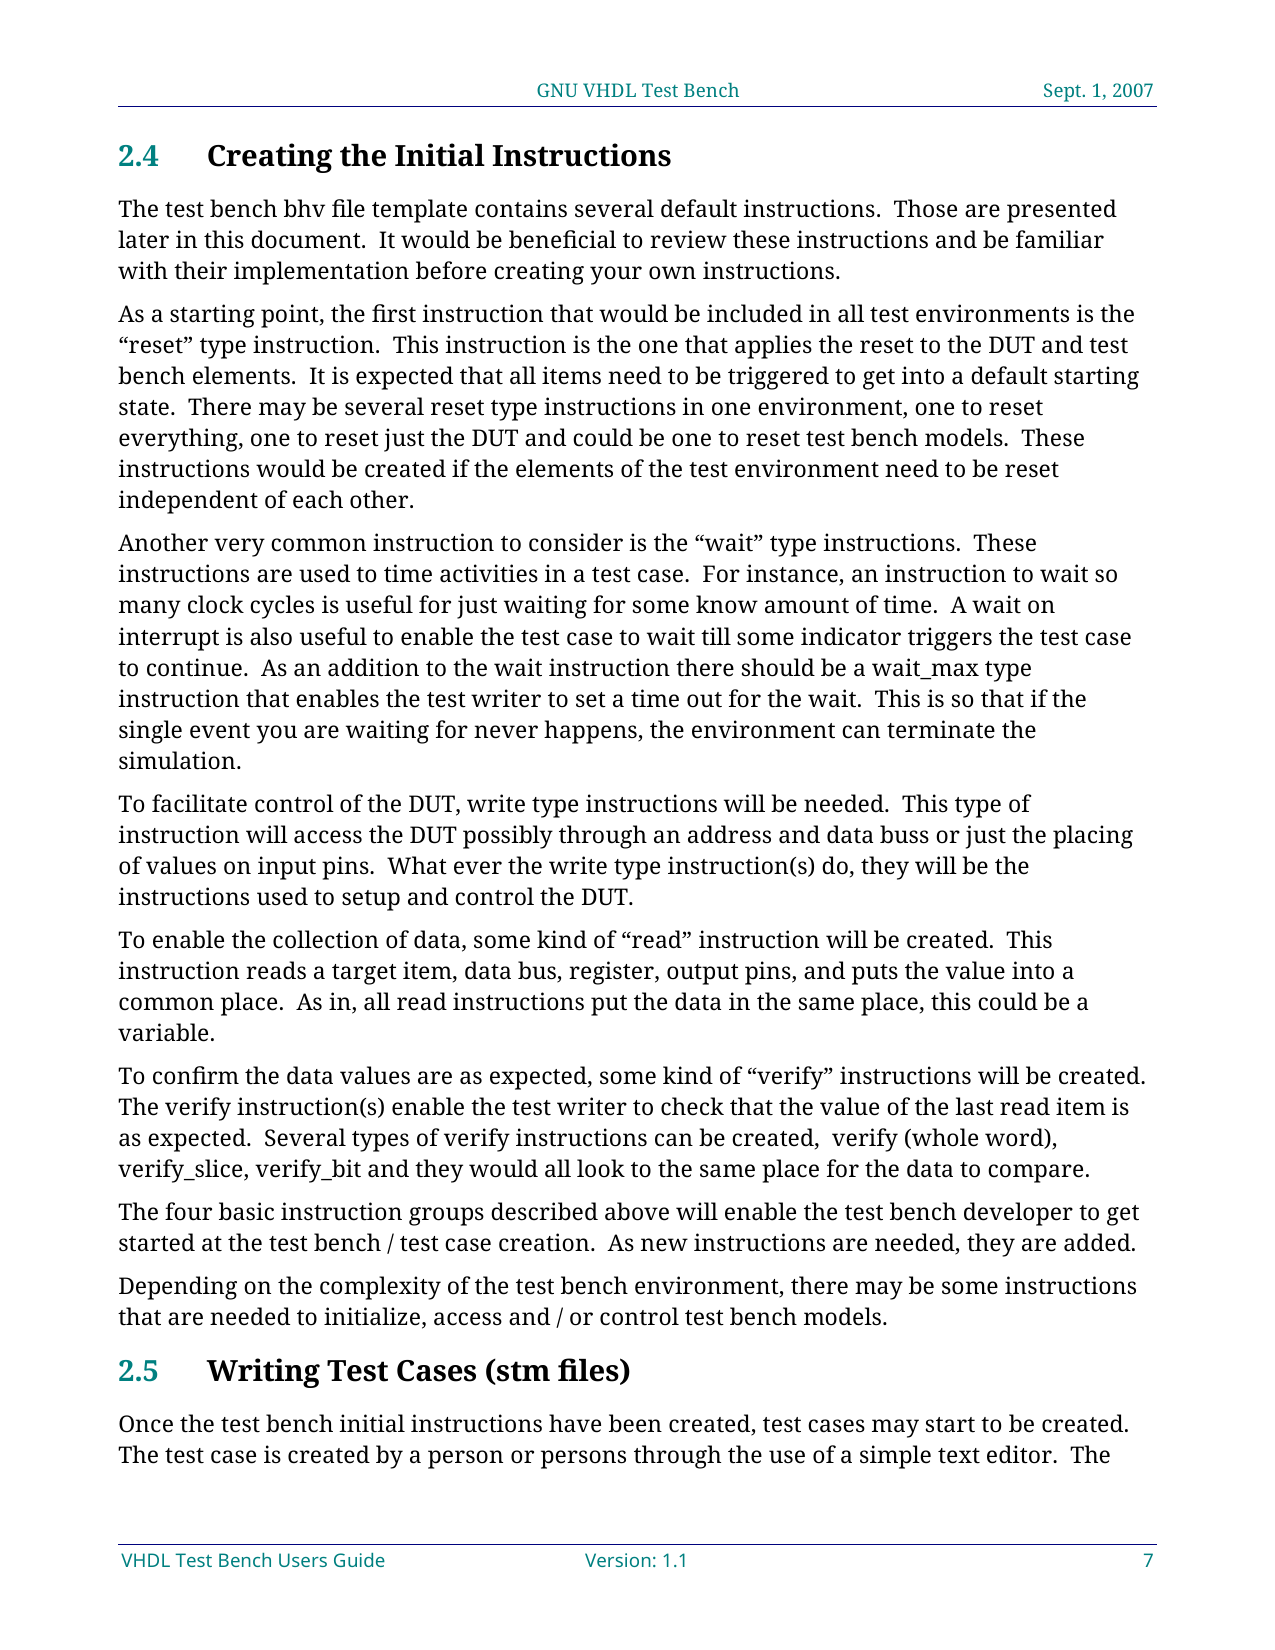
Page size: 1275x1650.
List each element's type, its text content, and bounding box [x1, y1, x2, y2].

text To facilitate control of the DUT, write type instructions will be needed. This type of instruction will access the DUT possibly through an address and data buss or just the placing of values on input pins. What ever the write type instruction(s) do, they will be the instructions used to setup and control the DUT. [118, 788, 1157, 912]
subtitle Creating the Initial Instructions [118, 135, 1157, 175]
text As a starting point, the first instruction that would be included in all test environments is the “reset” type instruction. This instruction is the one that applies the reset to the DUT and test bench elements. It is expected that all items need to be triggered to get into a default starting state. There may be several reset type instructions in one environment, one to reset everything, one to reset just the DUT and could be one to reset test bench models. These instructions would be created if the elements of the test environment need to be reset independent of each other. [118, 298, 1157, 516]
text To enable the collection of data, some kind of “read” instruction will be created. This instruction reads a target item, data bus, register, output pins, and puts the value into a common place. As in, all read instructions put the data in the same place, this could be a variable. [118, 924, 1157, 1048]
text Another very common instruction to consider is the “wait” type instructions. These instructions are used to time activities in a test case. For instance, an instruction to wait so many clock cycles is useful for just waiting for some know amount of time. A wait on interrupt is also useful to enable the test case to wait till some indicator triggers the test case to continue. As an addition to the wait instruction there should be a wait_max type instruction that enables the test writer to set a time out for the wait. This is so that if the single event you are waiting for never happens, the environment can terminate the simulation. [118, 527, 1157, 776]
text The four basic instruction groups described above will enable the test bench developer to get started at the test bench / test case creation. As new instructions are needed, they are added. [118, 1196, 1157, 1258]
text The test bench bhv file template contains several default instructions. Those are presented later in this document. It would be beneficial to review these instructions and be familiar with their implementation before creating your own instructions. [118, 193, 1157, 286]
text Depending on the complexity of the test bench environment, there may be some instructions that are needed to initialize, access and / or control test bench models. [118, 1270, 1157, 1332]
subtitle Writing Test Cases (stm files) [118, 1350, 1157, 1390]
text Once the test bench initial instructions have been created, test cases may start to be created. The test case is created by a person or persons through the use of a simple text editor. The [118, 1408, 1157, 1470]
text To confirm the data values are as expected, some kind of “verify” instructions will be created. The verify instruction(s) enable the test writer to check that the value of the last read item is as expected. Several types of verify instructions can be created, verify (whole word), verify_slice, verify_bit and they would all look to the same place for the data to compare. [118, 1060, 1157, 1184]
